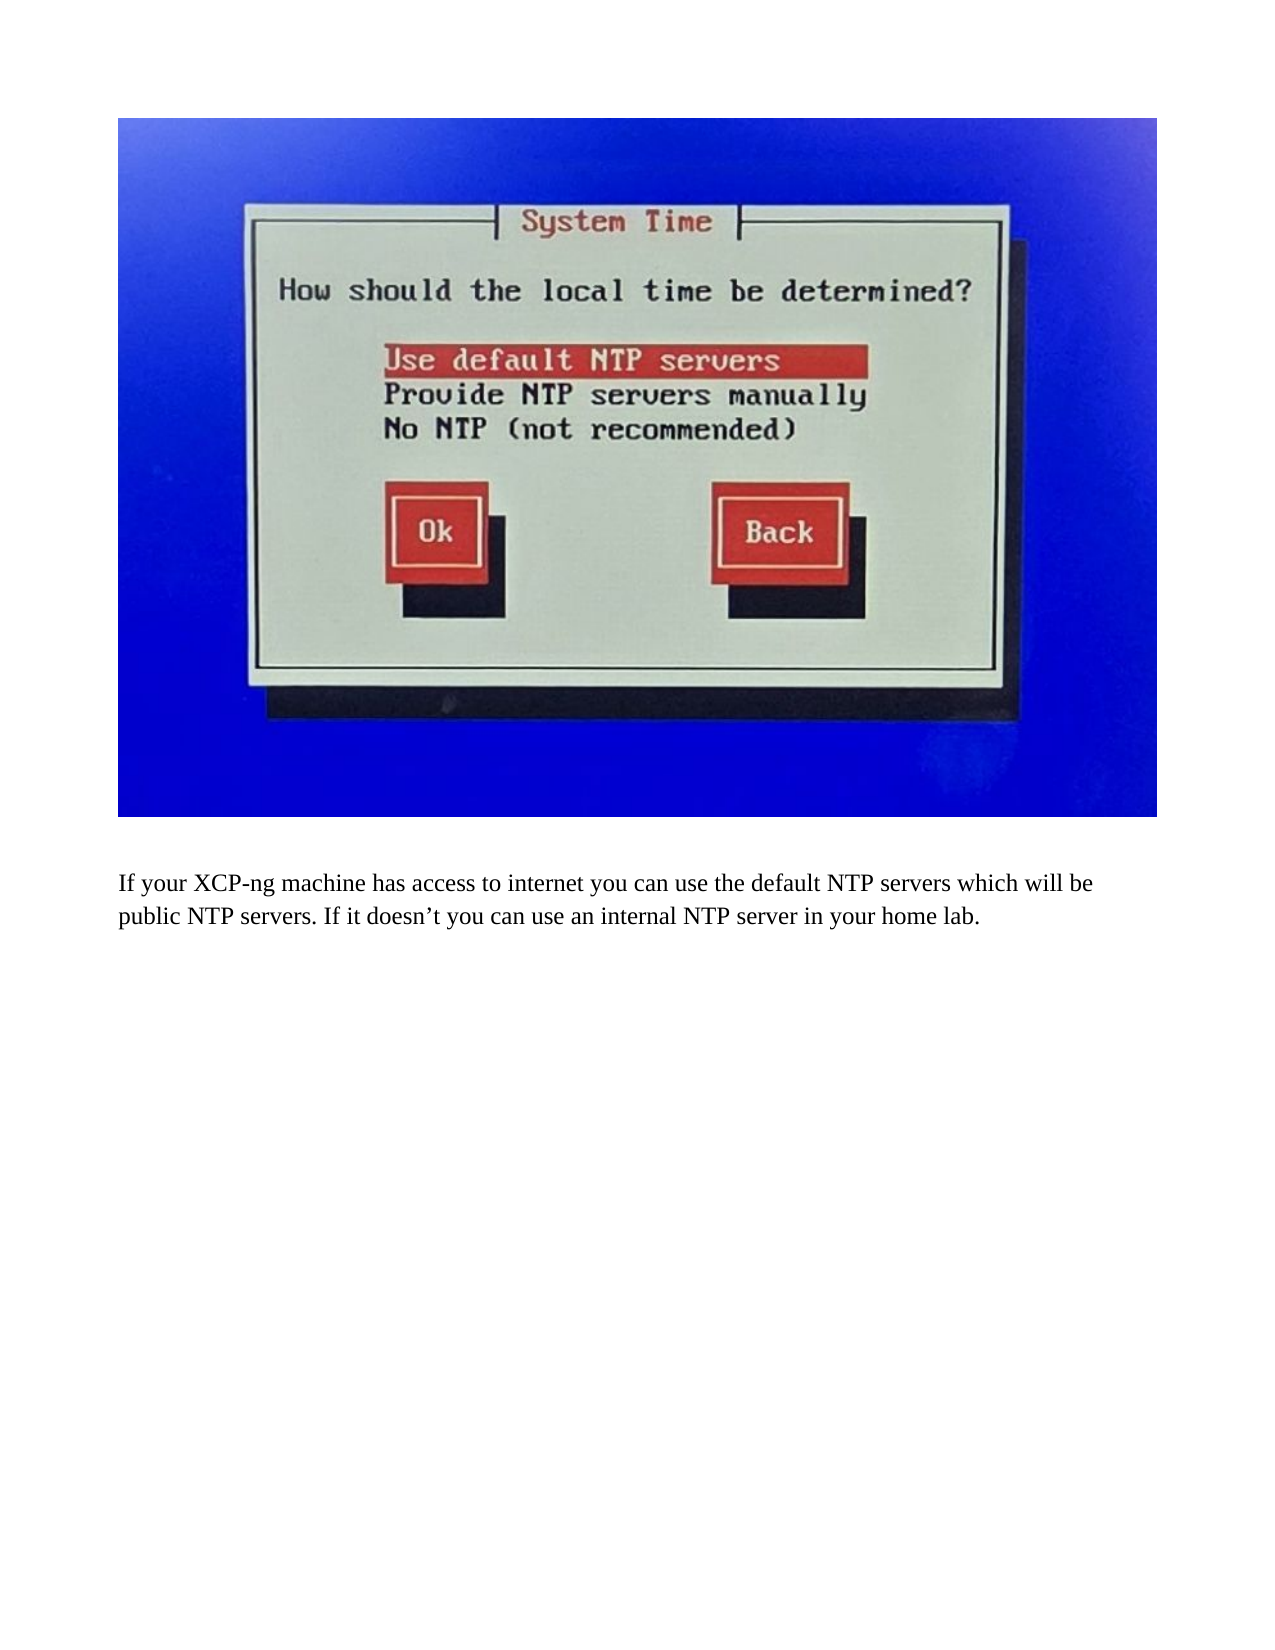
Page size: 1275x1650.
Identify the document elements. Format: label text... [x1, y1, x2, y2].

picture [118, 118, 1157, 817]
text If your XCP-ng machine has access to internet you can use the default NTP servers which will be public NTP servers. If it doesn’t you can use an internal NTP server in your home lab. [118, 868, 1157, 930]
